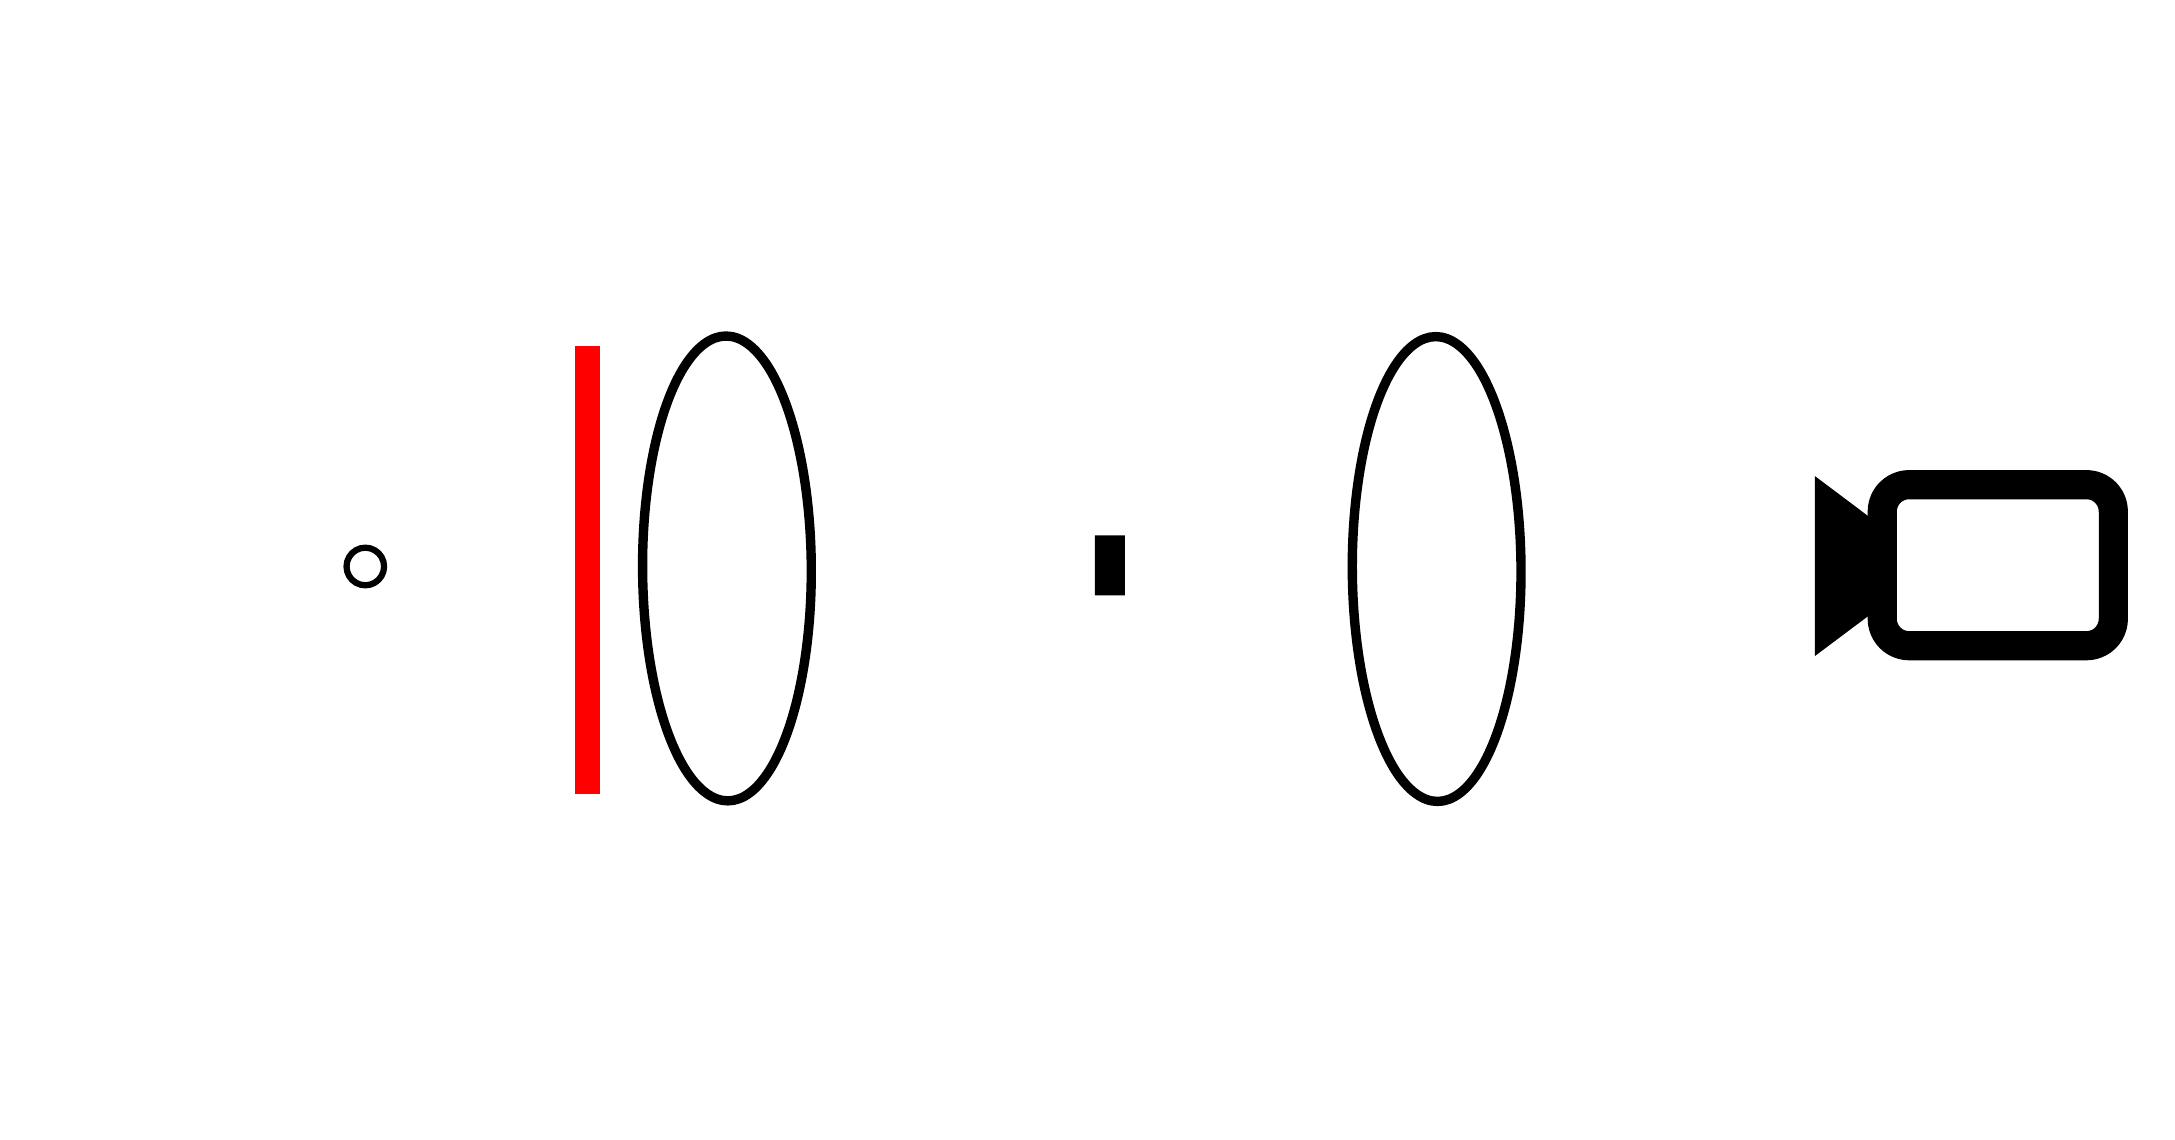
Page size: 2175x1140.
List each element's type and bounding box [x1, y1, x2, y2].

text_box [642, 336, 812, 801]
text_box [1814, 476, 1875, 657]
text_box [1094, 535, 1125, 596]
text_box [1352, 336, 1522, 802]
text_box [1882, 484, 2114, 646]
